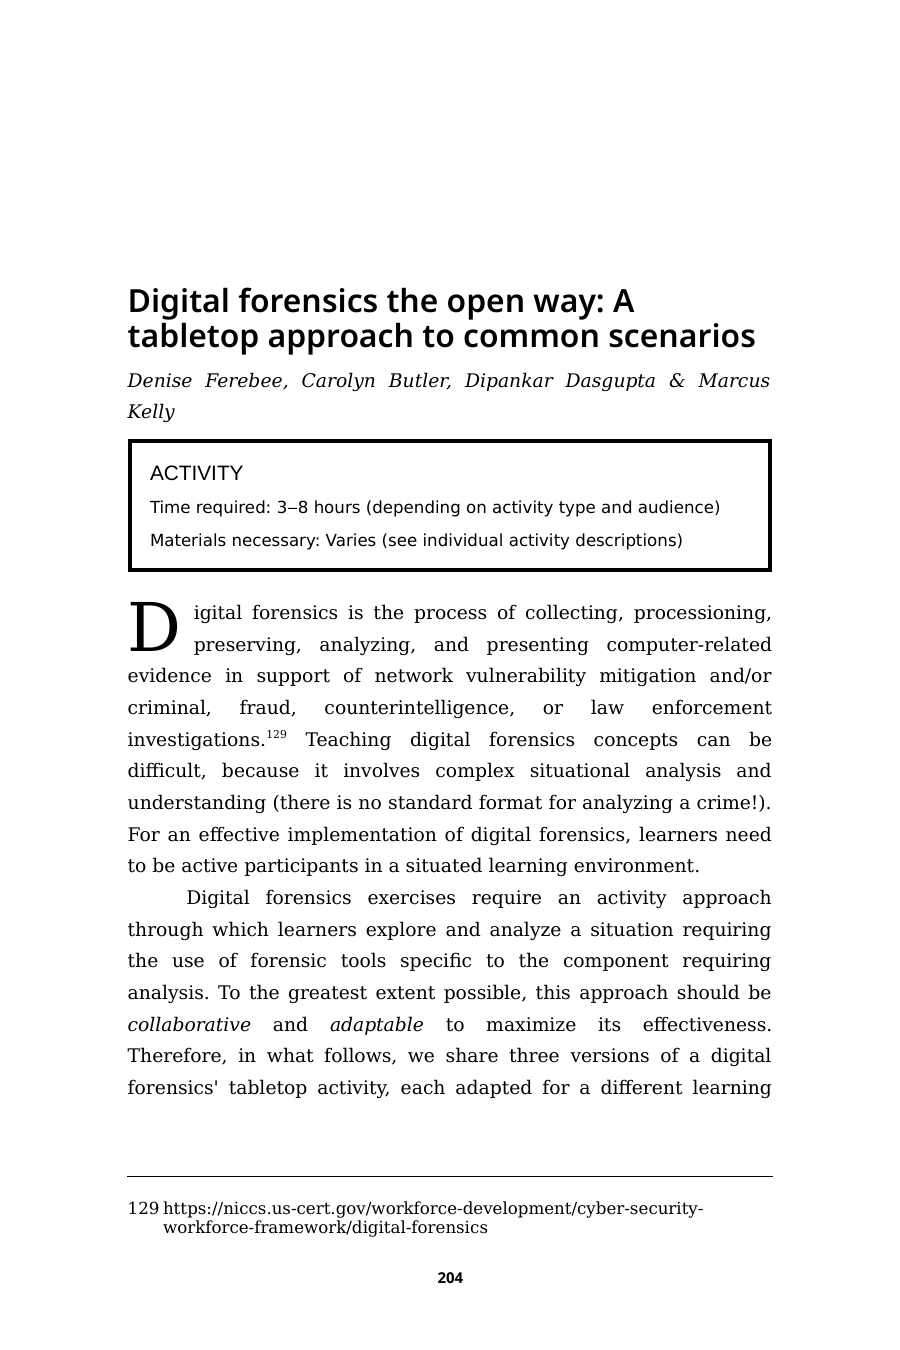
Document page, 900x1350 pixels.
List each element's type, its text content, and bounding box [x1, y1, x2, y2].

text Time required: 3‒8 hours (depending on activity type and audience) [132, 476, 768, 509]
text Denise Ferebee, Carolyn Butler, Dipankar Dasgupta & Marcus Kelly [127, 370, 772, 423]
text activity [132, 443, 768, 476]
text https://niccs.us-cert.gov/workforce-development/cyber-security-workforce-framework/digital-forensics [127, 1199, 772, 1237]
text Materials necessary: Varies (see individual activity descriptions) [132, 509, 768, 568]
text Digital forensics exercises require an activity approach through which learners explore and analyze a situation requiring the use of forensic tools specific to the component requiring analysis. To the greatest extent possible, this approach should be collaborative and adaptable to maximize its effectiveness. Therefore, in what follows, we share three versions of a digital forensics' tabletop activity, each adapted for a different learning [127, 887, 772, 1099]
text Digital forensics is the process of collecting, processioning, preserving, analyzing, and presenting computer-related evidence in support of network vulnerability mitigation and/or criminal, fraud, counterintelligence, or law enforcement investigations. Teaching digital forensics concepts can be difficult, because it involves complex situational analysis and understanding (there is no standard format for analyzing a crime!). For an effective implementation of digital forensics, learners need to be active participants in a situated learning environment. [127, 602, 772, 877]
subtitle Digital forensics the open way: A tabletop approach to common scenarios [127, 283, 772, 357]
